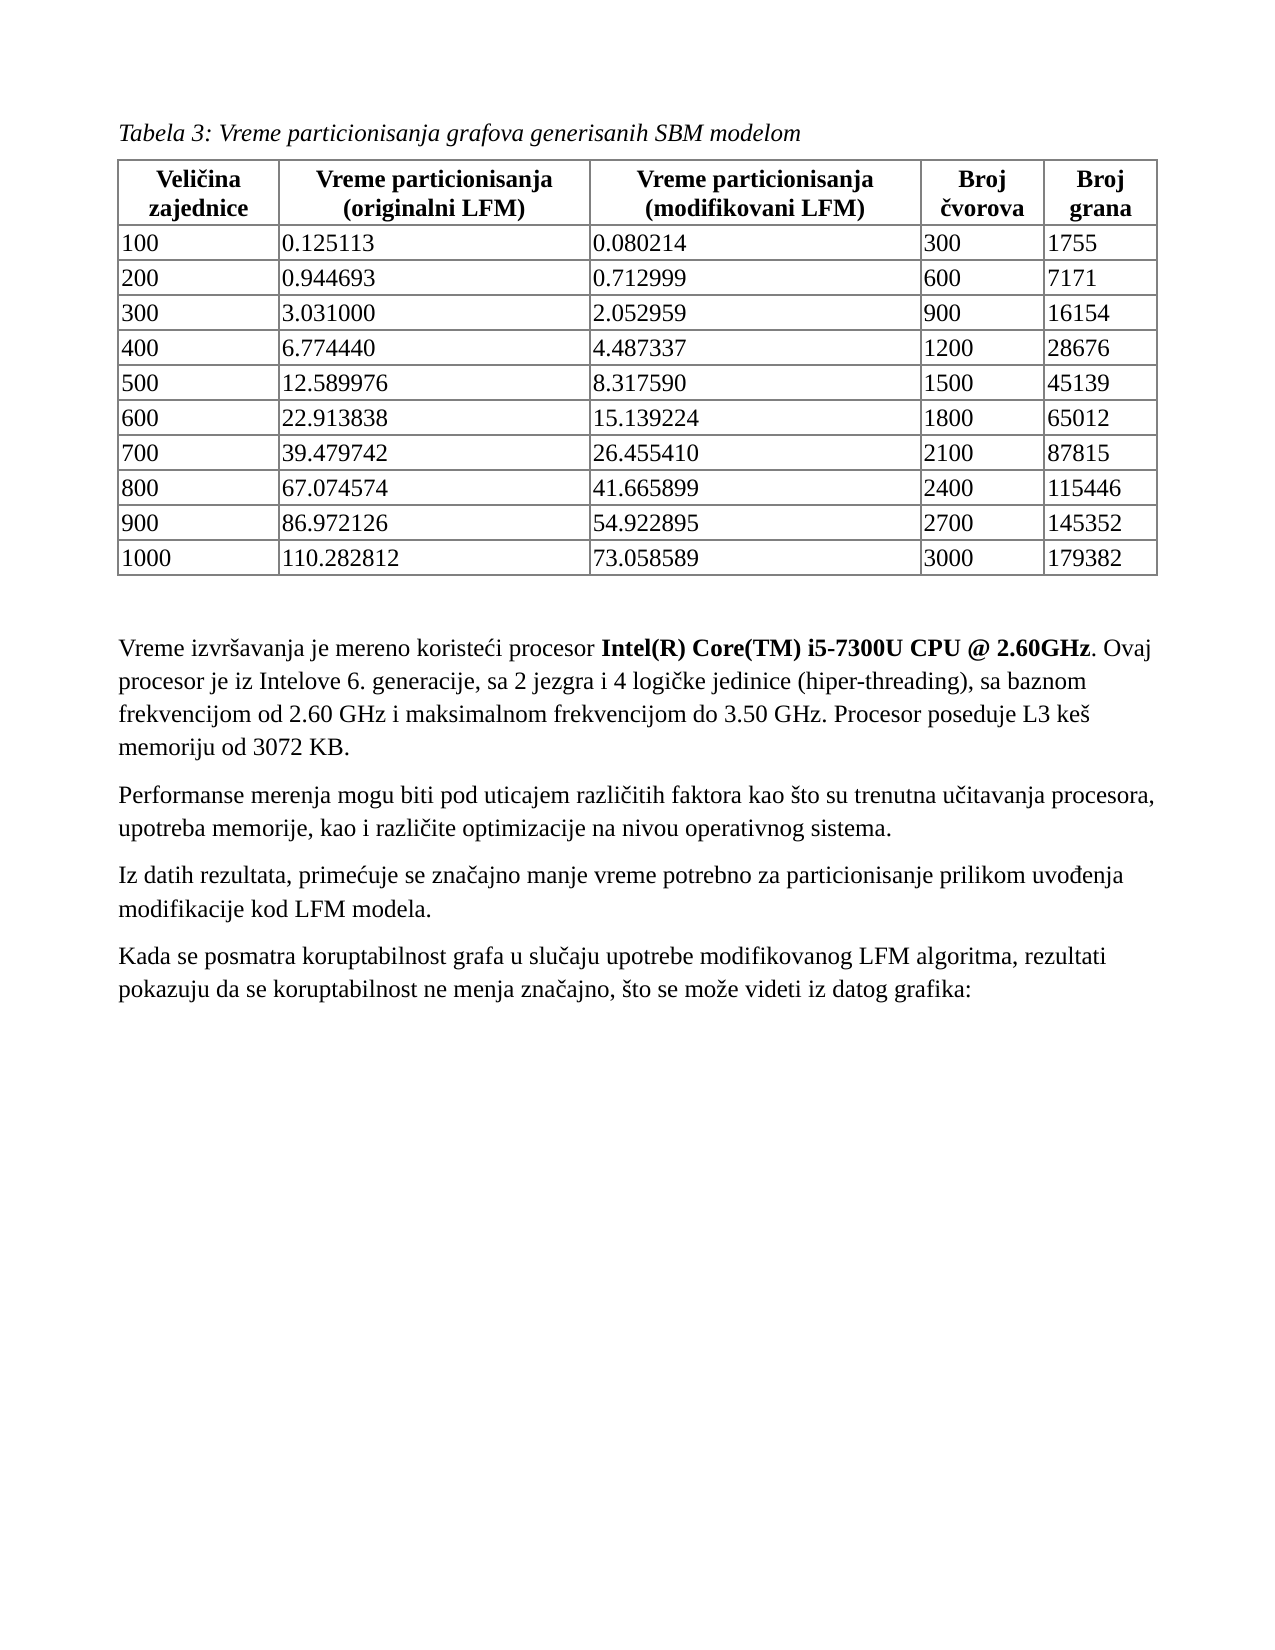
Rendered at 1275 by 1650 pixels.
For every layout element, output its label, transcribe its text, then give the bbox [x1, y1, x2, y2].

table_cell 3.031000 [280, 296, 589, 329]
table_cell 0.944693 [280, 261, 589, 294]
table_cell 0.712999 [591, 261, 920, 294]
table_header Vreme particionisanja (originalni LFM) [280, 161, 589, 224]
table_header Broj čvorova [922, 161, 1043, 224]
table_cell 39.479742 [280, 436, 589, 469]
table_cell 1500 [922, 366, 1043, 399]
table_cell 2700 [922, 506, 1043, 539]
text Performanse merenja mogu biti pod uticajem različitih faktora kao što su trenutna učitavanja procesora, upotreba memorije, kao i različite optimizacije na nivou operativnog sistema. [118, 780, 1157, 842]
table_cell 2100 [922, 436, 1043, 469]
table_cell 0.080214 [591, 226, 920, 259]
text Kada se posmatra koruptabilnost grafa u slučaju upotrebe modifikovanog LFM algoritma, rezultati pokazuju da se koruptabilnost ne menja značajno, što se može videti iz datog grafika: [118, 941, 1157, 1003]
table_header Vreme particionisanja (modifikovani LFM) [591, 161, 920, 224]
table_cell 86.972126 [280, 506, 589, 539]
table_cell 600 [119, 401, 278, 434]
table_cell 100 [119, 226, 278, 259]
table_cell 26.455410 [591, 436, 920, 469]
table_cell 28676 [1045, 331, 1156, 364]
table_cell 54.922895 [591, 506, 920, 539]
table_header Broj grana [1045, 161, 1156, 224]
table_cell 110.282812 [280, 541, 589, 574]
table_cell 4.487337 [591, 331, 920, 364]
table_cell 15.139224 [591, 401, 920, 434]
table_cell 115446 [1045, 471, 1156, 504]
table_cell 900 [119, 506, 278, 539]
table_cell 87815 [1045, 436, 1156, 469]
table_cell 500 [119, 366, 278, 399]
table_cell 900 [922, 296, 1043, 329]
text Iz datih rezultata, primećuje se značajno manje vreme potrebno za particionisanje prilikom uvođenja modifikacije kod LFM modela. [118, 861, 1157, 922]
table_cell 800 [119, 471, 278, 504]
table_cell 1000 [119, 541, 278, 574]
table_cell 41.665899 [591, 471, 920, 504]
text Tabela 3: Vreme particionisanja grafova generisanih SBM modelom [118, 118, 1157, 147]
table_cell 6.774440 [280, 331, 589, 364]
table_cell 1200 [922, 331, 1043, 364]
table_cell 300 [119, 296, 278, 329]
table_cell 1800 [922, 401, 1043, 434]
table_cell 179382 [1045, 541, 1156, 574]
table_cell 1755 [1045, 226, 1156, 259]
text Vreme izvršavanja je mereno koristeći procesor Intel(R) Core(TM) i5-7300U CPU @ 2.60GHz. Ovaj procesor je iz Intelove 6. generacije, sa 2 jezgra i 4 logičke jedinice (hiper-threading), sa baznom frekvencijom od 2.60 GHz i maksimalnom frekvencijom do 3.50 GHz. Procesor poseduje L3 keš memoriju od 3072 KB. [118, 633, 1157, 761]
table_cell 145352 [1045, 506, 1156, 539]
table_cell 7171 [1045, 261, 1156, 294]
table_cell 65012 [1045, 401, 1156, 434]
table_cell 2.052959 [591, 296, 920, 329]
table_cell 700 [119, 436, 278, 469]
table_cell 600 [922, 261, 1043, 294]
table_cell 2400 [922, 471, 1043, 504]
table_cell 400 [119, 331, 278, 364]
table_cell 73.058589 [591, 541, 920, 574]
table_cell 67.074574 [280, 471, 589, 504]
table_cell 3000 [922, 541, 1043, 574]
table_cell 22.913838 [280, 401, 589, 434]
table_cell 0.125113 [280, 226, 589, 259]
table_cell 45139 [1045, 366, 1156, 399]
table_cell 300 [922, 226, 1043, 259]
table_cell 8.317590 [591, 366, 920, 399]
table_cell 12.589976 [280, 366, 589, 399]
table_cell 200 [119, 261, 278, 294]
table_cell 16154 [1045, 296, 1156, 329]
table_header Veličina zajednice [119, 161, 278, 224]
